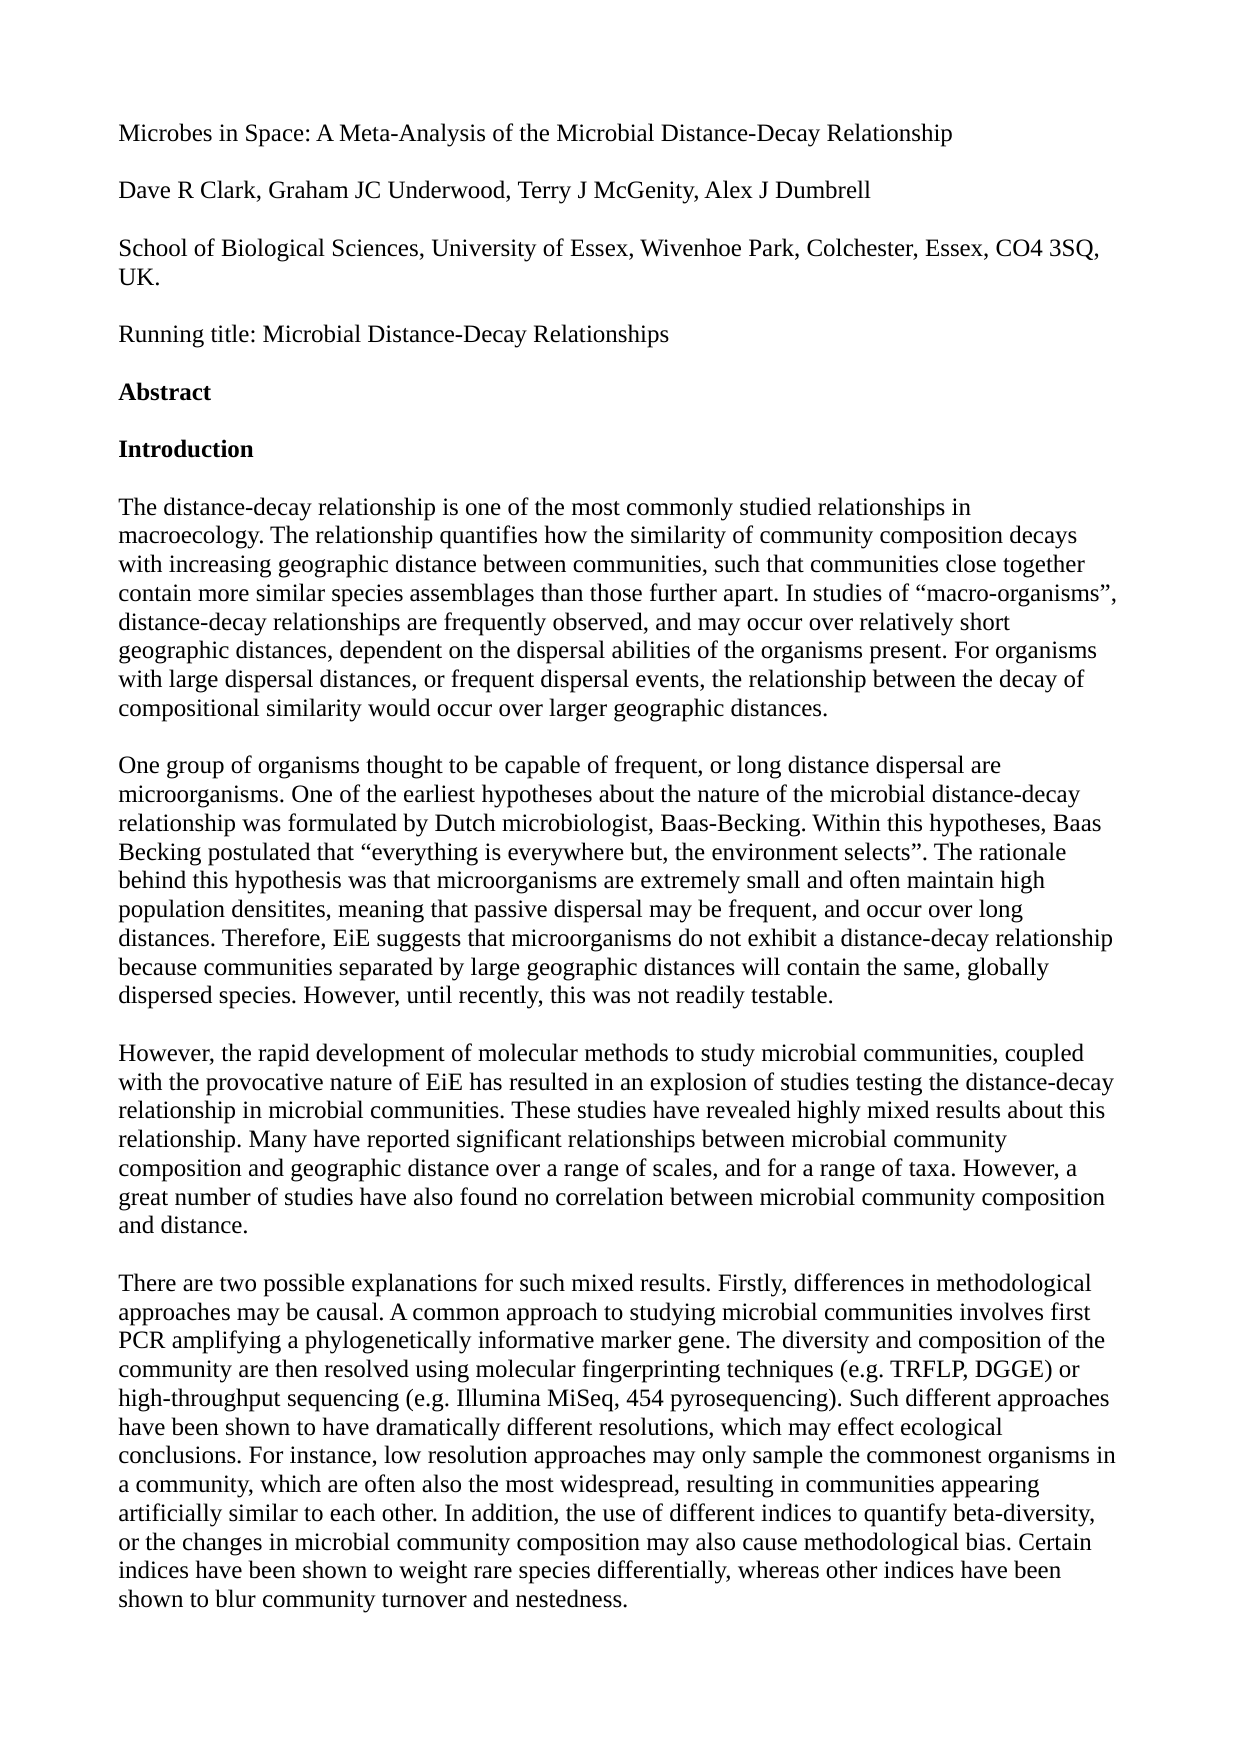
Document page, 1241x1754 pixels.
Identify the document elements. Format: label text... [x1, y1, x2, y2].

text Introduction [118, 434, 1122, 463]
text One group of organisms thought to be capable of frequent, or long distance dispersal are microorganisms. One of the earliest hypotheses about the nature of the microbial distance-decay relationship was formulated by Dutch microbiologist, Baas-Becking. Within this hypotheses, Baas Becking postulated that “everything is everywhere but, the environment selects”. The rationale behind this hypothesis was that microorganisms are extremely small and often maintain high population densitites, meaning that passive dispersal may be frequent, and occur over long distances. Therefore, EiE suggests that microorganisms do not exhibit a distance-decay relationship because communities separated by large geographic distances will contain the same, globally dispersed species. However, until recently, this was not readily testable. [118, 751, 1122, 1009]
text The distance-decay relationship is one of the most commonly studied relationships in macroecology. The relationship quantifies how the similarity of community composition decays with increasing geographic distance between communities, such that communities close together contain more similar species assemblages than those further apart. In studies of “macro-organisms”, distance-decay relationships are frequently observed, and may occur over relatively short geographic distances, dependent on the dispersal abilities of the organisms present. For organisms with large dispersal distances, or frequent dispersal events, the relationship between the decay of compositional similarity would occur over larger geographic distances. [118, 492, 1122, 722]
text School of Biological Sciences, University of Essex, Wivenhoe Park, Colchester, Essex, CO4 3SQ, UK. [118, 233, 1122, 291]
text Abstract [118, 377, 1122, 406]
text However, the rapid development of molecular methods to study microbial communities, coupled with the provocative nature of EiE has resulted in an explosion of studies testing the distance-decay relationship in microbial communities. These studies have revealed highly mixed results about this relationship. Many have reported significant relationships between microbial community composition and geographic distance over a range of scales, and for a range of taxa. However, a great number of studies have also found no correlation between microbial community composition and distance. [118, 1038, 1122, 1239]
text There are two possible explanations for such mixed results. Firstly, differences in methodological approaches may be causal. A common approach to studying microbial communities involves first PCR amplifying a phylogenetically informative marker gene. The diversity and composition of the community are then resolved using molecular fingerprinting techniques (e.g. TRFLP, DGGE) or high-throughput sequencing (e.g. Illumina MiSeq, 454 pyrosequencing). Such different approaches have been shown to have dramatically different resolutions, which may effect ecological conclusions. For instance, low resolution approaches may only sample the commonest organisms in a community, which are often also the most widespread, resulting in communities appearing artificially similar to each other. In addition, the use of different indices to quantify beta-diversity, or the changes in microbial community composition may also cause methodological bias. Certain indices have been shown to weight rare species differentially, whereas other indices have been shown to blur community turnover and nestedness. [118, 1268, 1122, 1613]
text Microbes in Space: A Meta-Analysis of the Microbial Distance-Decay Relationship [118, 118, 1122, 147]
text Dave R Clark, Graham JC Underwood, Terry J McGenity, Alex J Dumbrell [118, 176, 1122, 204]
text Running title: Microbial Distance-Decay Relationships [118, 319, 1122, 348]
